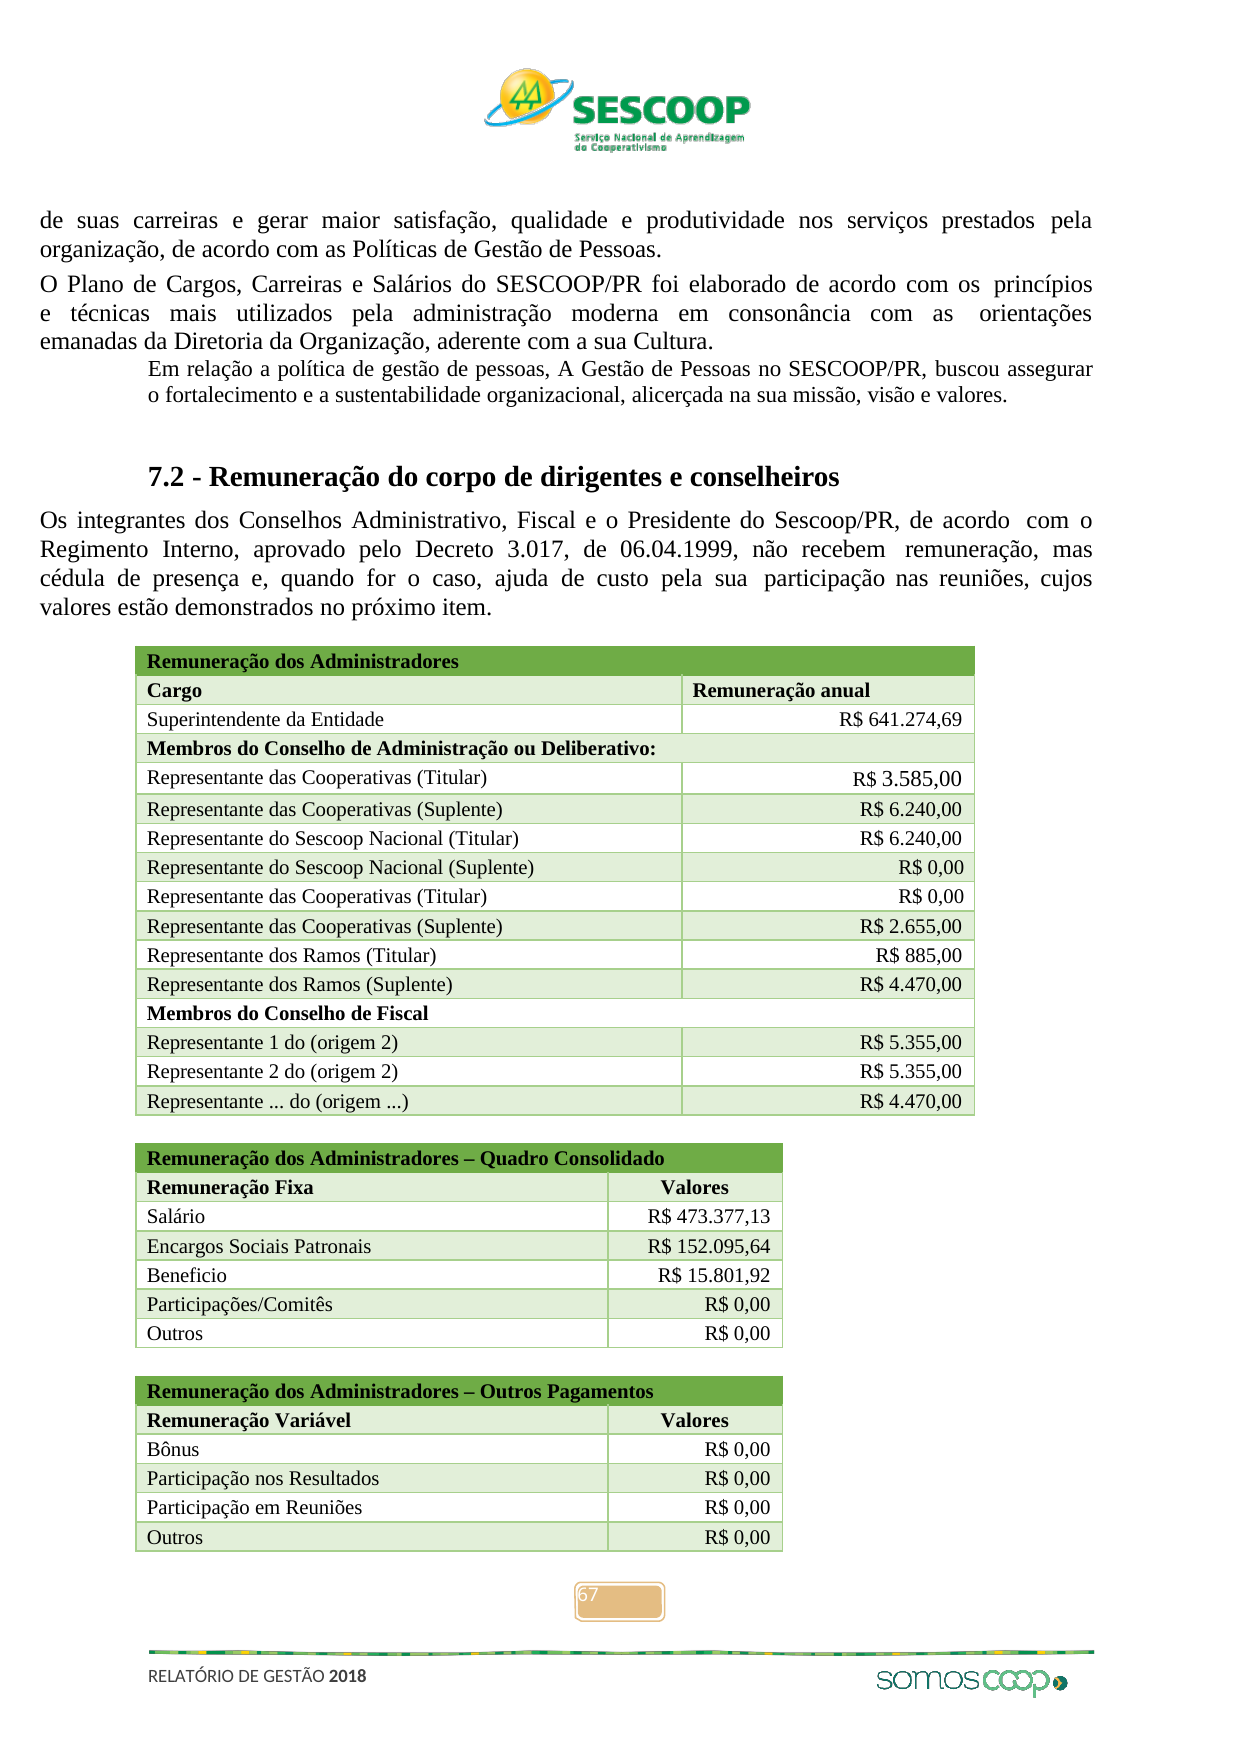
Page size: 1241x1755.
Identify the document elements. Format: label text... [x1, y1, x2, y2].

table_cell Remuneração Variável [137, 1406, 607, 1433]
text Em relação a política de gestão de pessoas, A Gestão de Pessoas no SESCOOP/PR, buscou assegurar o fortalecimento e a sustentabilidade organizacional, alicerçada na sua missão, visão e valores. [148, 355, 1093, 408]
text de suas carreiras e gerar maior satisfação, qualidade e produtividade nos serviços prestados pela organização, de acordo com as Políticas de Gestão de Pessoas. [39, 205, 1093, 263]
table_cell R$ 3.585,00 [683, 763, 974, 793]
text O Plano de Cargos, Carreiras e Salários do SESCOOP/PR foi elaborado de acordo com os princípios e técnicas mais utilizados pela administração moderna em consonância com as orientações emanadas da Diretoria da Organização, aderente com a sua Cultura. [39, 269, 1093, 355]
table_cell Valores [609, 1173, 782, 1201]
table_cell R$ 4.470,00 [683, 970, 974, 998]
table_cell Representante do Sescoop Nacional (Titular) [137, 824, 681, 852]
table_cell Representante das Cooperativas (Suplente) [137, 912, 681, 939]
table_cell Representante dos Ramos (Suplente) [137, 970, 681, 998]
table_cell R$ 0,00 [609, 1464, 782, 1492]
table_cell Superintendente da Entidade [137, 705, 681, 733]
table_cell R$ 5.355,00 [683, 1057, 974, 1085]
table_cell R$ 0,00 [609, 1290, 782, 1318]
table_cell Outros [137, 1319, 607, 1347]
table_cell R$ 4.470,00 [683, 1087, 974, 1114]
table_cell Cargo [137, 676, 681, 704]
table_cell Participação nos Resultados [137, 1464, 607, 1492]
table_header Remuneração dos Administradores [137, 647, 974, 674]
table_cell R$ 6.240,00 [683, 795, 974, 823]
table_cell Representante 1 do (origem 2) [137, 1028, 681, 1056]
table_cell Participações/Comitês [137, 1290, 607, 1318]
table_cell Representante das Cooperativas (Titular) [137, 763, 681, 793]
table_cell R$ 152.095,64 [609, 1232, 782, 1259]
list - Remuneração do corpo de dirigentes e conselheiros [148, 459, 1201, 493]
table_cell R$ 0,00 [609, 1523, 782, 1550]
table_cell Participação em Reuniões [137, 1493, 607, 1521]
table_cell Encargos Sociais Patronais [137, 1232, 607, 1259]
table_cell Remuneração anual [683, 676, 974, 704]
table_cell R$ 15.801,92 [609, 1261, 782, 1288]
table_header Remuneração dos Administradores – Quadro Consolidado [137, 1145, 782, 1172]
text Os integrantes dos Conselhos Administrativo, Fiscal e o Presidente do Sescoop/PR, de acordo com o Regimento Interno, aprovado pelo Decreto 3.017, de 06.04.1999, não recebem remuneração, mas cédula de presença e, quando for o caso, ajuda de custo pela sua participação nas reuniões, cujos valores estão demonstrados no próximo item. [39, 505, 1093, 620]
table_cell Representante das Cooperativas (Suplente) [137, 795, 681, 823]
table_cell R$ 0,00 [683, 853, 974, 881]
table_cell R$ 2.655,00 [683, 912, 974, 939]
table_cell Representante 2 do (origem 2) [137, 1057, 681, 1085]
table_cell Membros do Conselho de Fiscal [137, 999, 974, 1027]
table_cell Representante dos Ramos (Titular) [137, 941, 681, 968]
table_cell Representante das Cooperativas (Titular) [137, 882, 681, 910]
table_cell R$ 641.274,69 [683, 705, 974, 733]
table_cell Salário [137, 1202, 607, 1230]
table_cell Beneficio [137, 1261, 607, 1288]
table_cell R$ 0,00 [683, 882, 974, 910]
table_cell R$ 5.355,00 [683, 1028, 974, 1056]
table_header Remuneração dos Administradores – Outros Pagamentos [137, 1377, 782, 1404]
table_cell R$ 0,00 [609, 1319, 782, 1347]
table_cell Representante do Sescoop Nacional (Suplente) [137, 853, 681, 881]
table_cell Valores [609, 1406, 782, 1433]
table_cell Remuneração Fixa [137, 1173, 607, 1201]
table_cell R$ 0,00 [609, 1435, 782, 1463]
table_cell R$ 473.377,13 [609, 1202, 782, 1230]
table_cell R$ 0,00 [609, 1493, 782, 1521]
table_cell Membros do Conselho de Administração ou Deliberativo: [137, 734, 974, 762]
table_cell Outros [137, 1523, 607, 1550]
table_cell Representante ... do (origem ...) [137, 1087, 681, 1114]
table_cell Bônus [137, 1435, 607, 1463]
table_cell R$ 885,00 [683, 941, 974, 968]
table_cell R$ 6.240,00 [683, 824, 974, 852]
